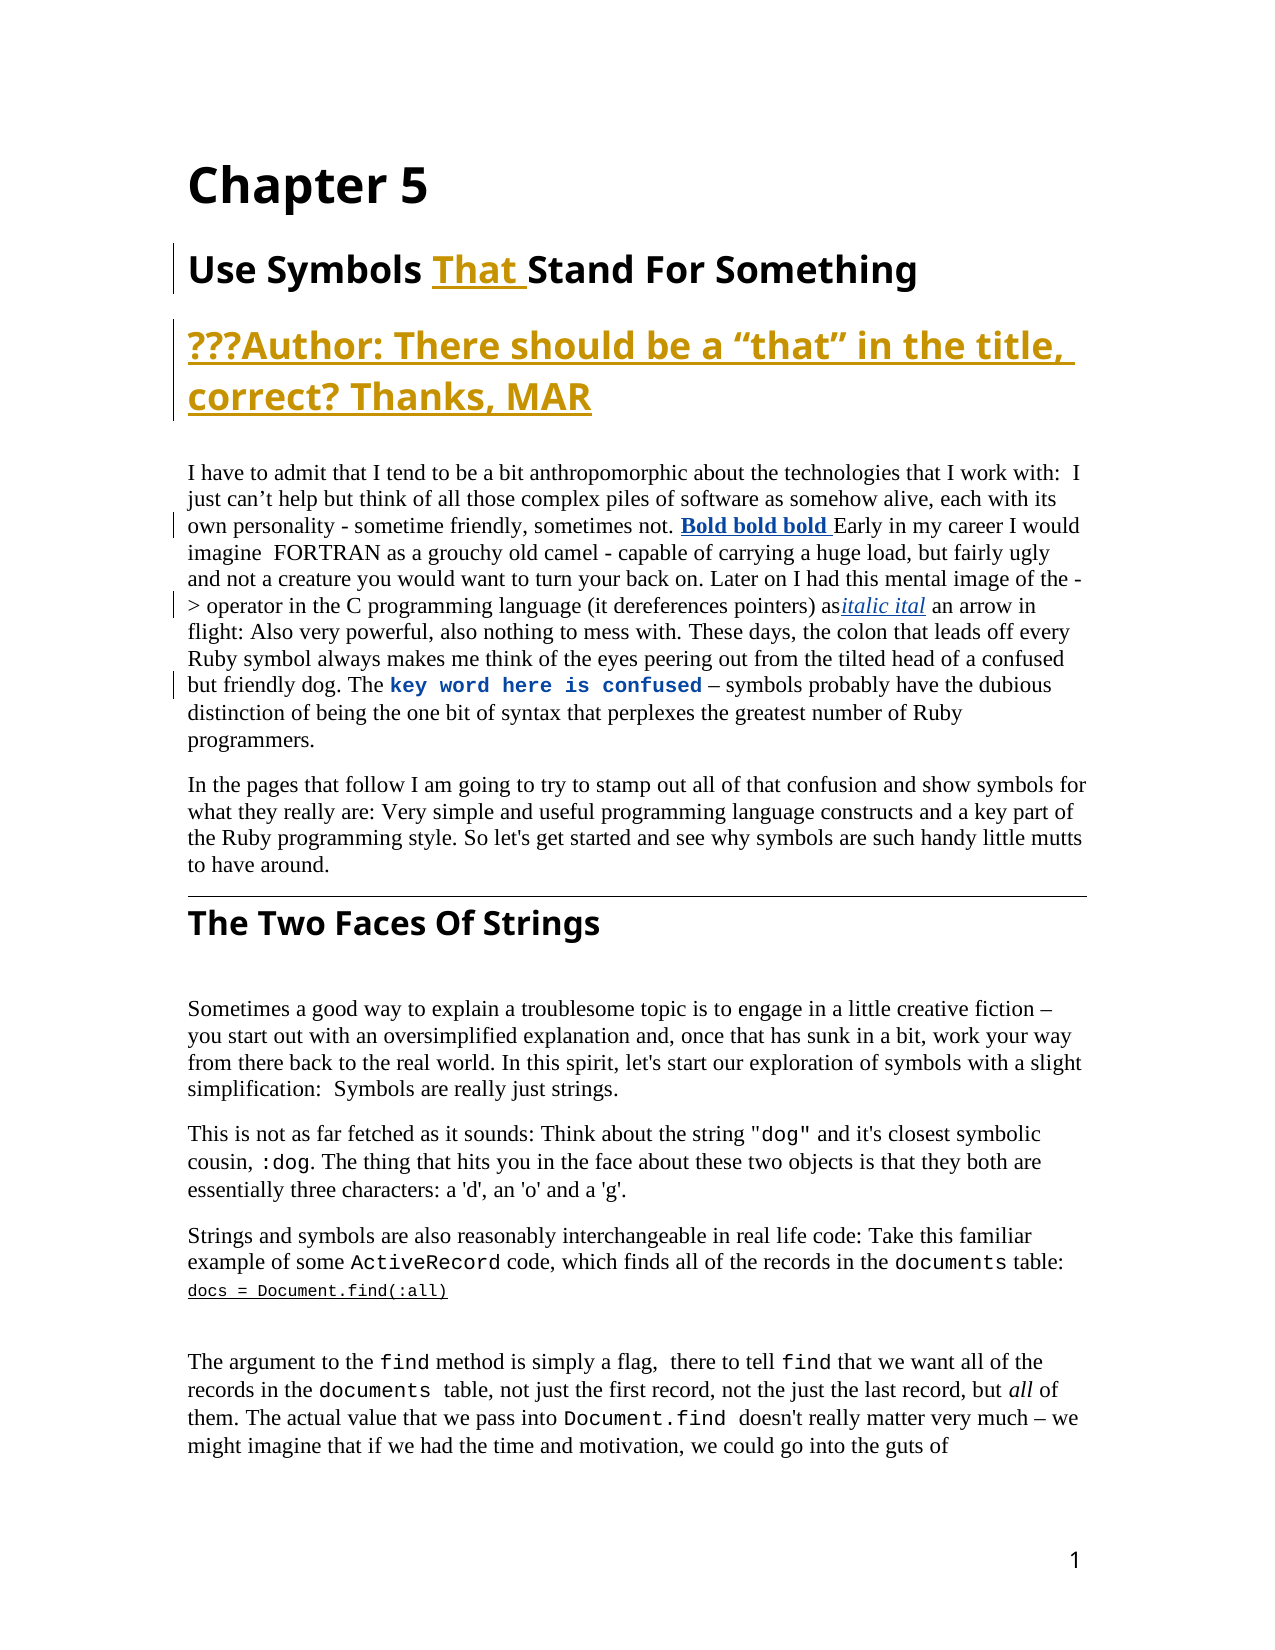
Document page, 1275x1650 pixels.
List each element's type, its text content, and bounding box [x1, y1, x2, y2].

text In the pages that follow I am going to try to stamp out all of that confusion and show symbols for what they really are: Very simple and useful programming language constructs and a key part of the Ruby programming style. So let's get started and see why symbols are such handy little mutts to have around. [187, 771, 1087, 877]
text The argument to the find method is simply a flag, there to tell find that we want all of the records in the documents table, not just the first record, not the just the last record, but all of them. The actual value that we pass into Document.find doesn't really matter very much – we might imagine that if we had the time and motivation, we could go into the guts of [187, 1348, 1087, 1458]
text Use Symbols That Stand For Something [187, 243, 1087, 294]
text I have to admit that I tend to be a bit anthropomorphic about the technologies that I work with: I just can’t help but think of all those complex piles of software as somehow alive, each with its own personality - sometime friendly, sometimes not. Bold bold bold Early in my career I would imagine FORTRAN as a grouchy old camel - capable of carrying a huge load, but fairly ugly and not a creature you would want to turn your back on. Later on I had this mental image of the -> operator in the C programming language (it dereferences pointers) asitalic ital an arrow in flight: Also very powerful, also nothing to mess with. These days, the colon that leads off every Ruby symbol always makes me think of the eyes peering out from the tilted head of a confused but friendly dog. The key word here is confused – symbols probably have the dubious distinction of being the one bit of syntax that perplexes the greatest number of Ruby programmers. [187, 459, 1087, 752]
text The Two Faces Of Strings [187, 897, 1087, 945]
text ???Author: There should be a “that” in the title, correct? Thanks, MAR [187, 319, 1087, 421]
text This is not as far fetched as it sounds: Think about the string "dog" and it's closest symbolic cousin, :dog. The thing that hits you in the face about these two objects is that they both are essentially three characters: a 'd', an 'o' and a 'g'. [187, 1120, 1087, 1203]
text Strings and symbols are also reasonably interchangeable in real life code: Take this familiar example of some ActiveRecord code, which finds all of the records in the documents table: [187, 1222, 1087, 1276]
text docs = Document.find(:all) [187, 1282, 1087, 1301]
text Chapter 5 [187, 150, 1087, 218]
text Sometimes a good way to explain a troublesome topic is to engage in a little creative fiction – you start out with an oversimplified explanation and, once that has sunk in a bit, work your way from there back to the real world. In this spirit, let's start our exploration of symbols with a slight simplification: Symbols are really just strings. [187, 995, 1087, 1101]
